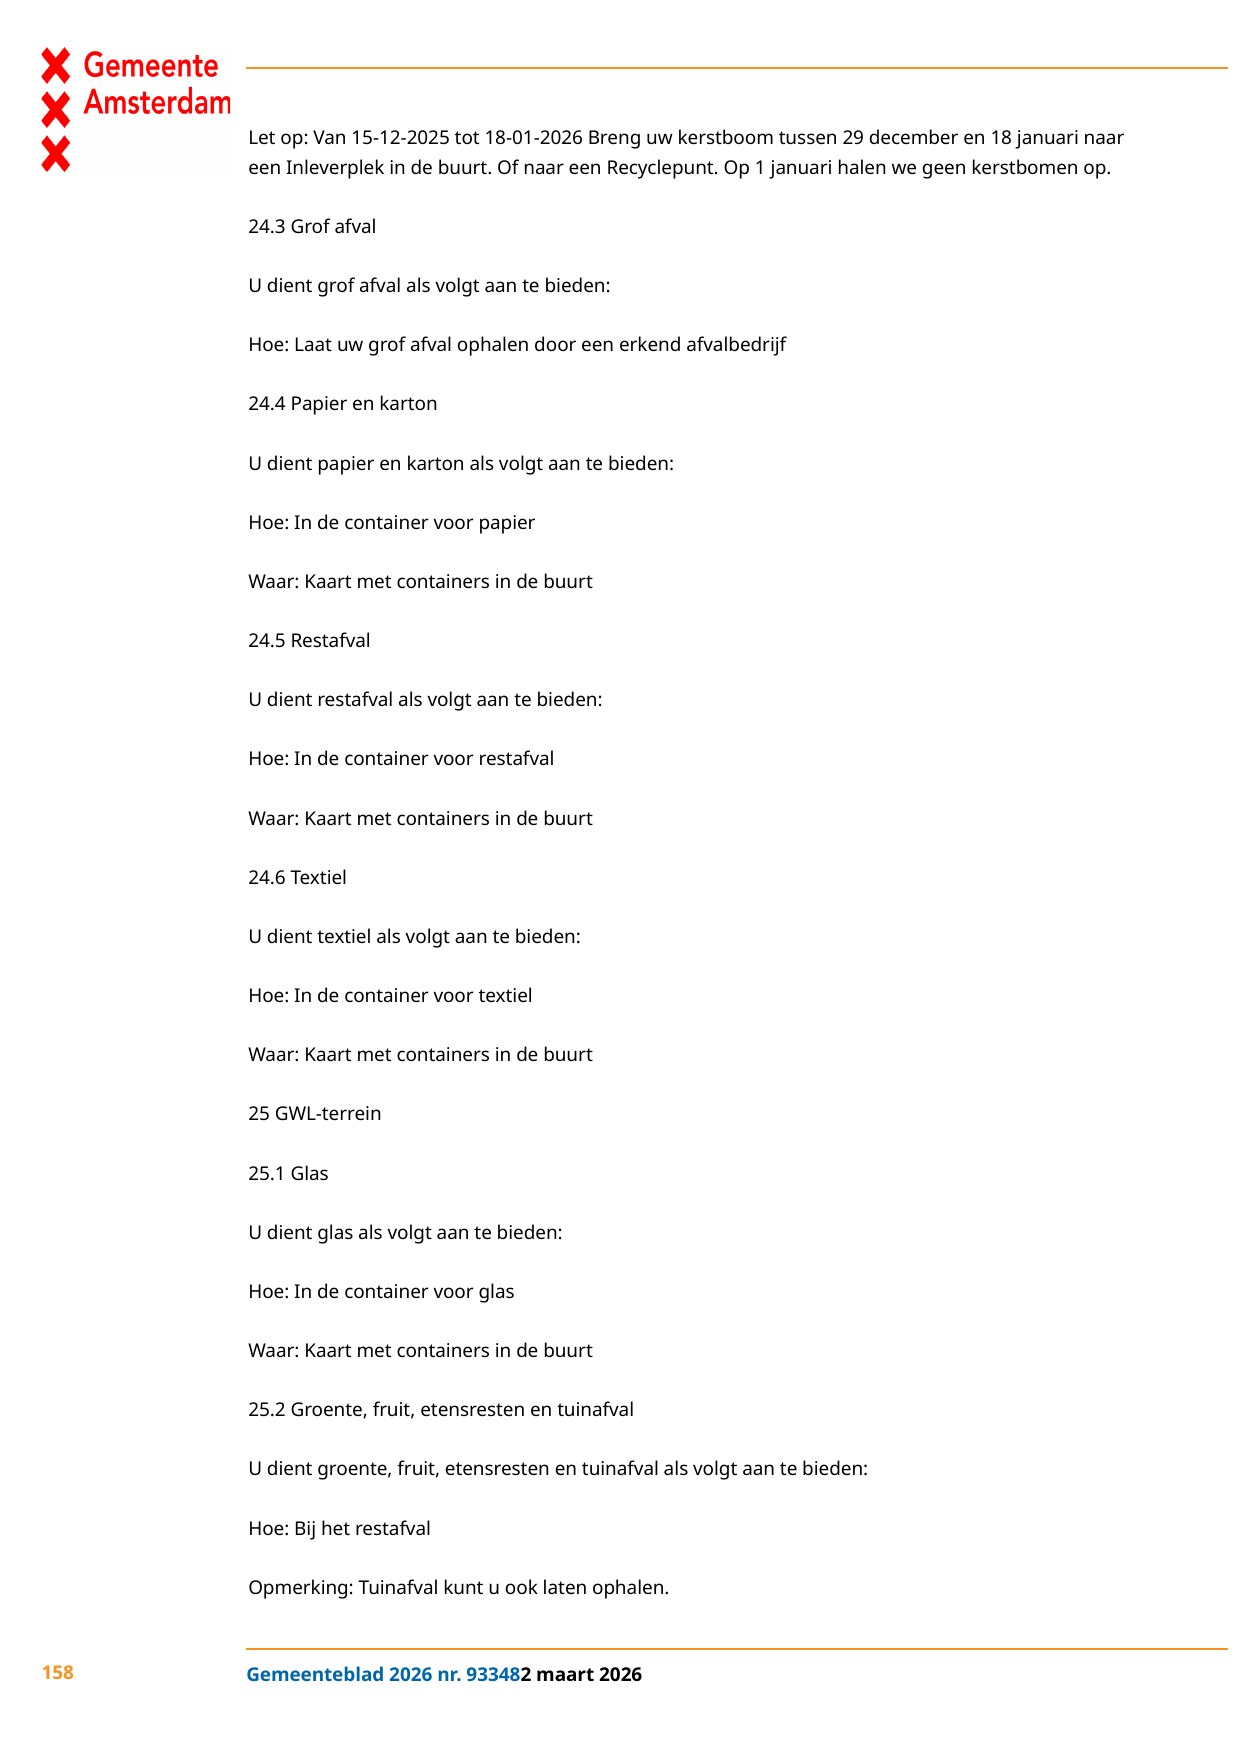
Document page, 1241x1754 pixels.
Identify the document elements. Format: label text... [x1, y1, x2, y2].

text 25 GWL-terrein [248, 1101, 1152, 1126]
text Hoe: In de container voor glas [248, 1278, 1152, 1304]
text Hoe: In de container voor restafval [248, 746, 1152, 771]
text Opmerking: Tuinafval kunt u ook laten ophalen. [248, 1574, 1152, 1600]
text 24.6 Textiel [248, 864, 1152, 890]
text 24.5 Restafval [248, 627, 1152, 653]
picture [41, 47, 231, 172]
text U dient glas als volgt aan te bieden: [248, 1219, 1152, 1245]
text Hoe: In de container voor papier [248, 509, 1152, 535]
text Hoe: In de container voor textiel [248, 982, 1152, 1008]
text Waar: Kaart met containers in de buurt [248, 568, 1152, 594]
text Hoe: Bij het restafval [248, 1515, 1152, 1541]
text Hoe: Laat uw grof afval ophalen door een erkend afvalbedrijf [248, 331, 1152, 357]
text U dient restafval als volgt aan te bieden: [248, 686, 1152, 712]
text Waar: Kaart met containers in de buurt [248, 1041, 1152, 1067]
text U dient textiel als volgt aan te bieden: [248, 923, 1152, 949]
text U dient papier en karton als volgt aan te bieden: [248, 450, 1152, 476]
text 25.2 Groente, fruit, etensresten en tuinafval [248, 1396, 1152, 1422]
text Waar: Kaart met containers in de buurt [248, 1337, 1152, 1363]
text Waar: Kaart met containers in de buurt [248, 805, 1152, 831]
text 25.1 Glas [248, 1160, 1152, 1186]
text 24.4 Papier en karton [248, 391, 1152, 416]
text 24.3 Grof afval [248, 213, 1152, 239]
text Let op: Van 15-12-2025 tot 18-01-2026 Breng uw kerstboom tussen 29 december en 18 januari naar een Inleverplek in de buurt. Of naar een Recyclepunt. Op 1 januari halen we geen kerstbomen op. [248, 124, 1152, 180]
text U dient grof afval als volgt aan te bieden: [248, 272, 1152, 298]
text U dient groente, fruit, etensresten en tuinafval als volgt aan te bieden: [248, 1456, 1152, 1481]
